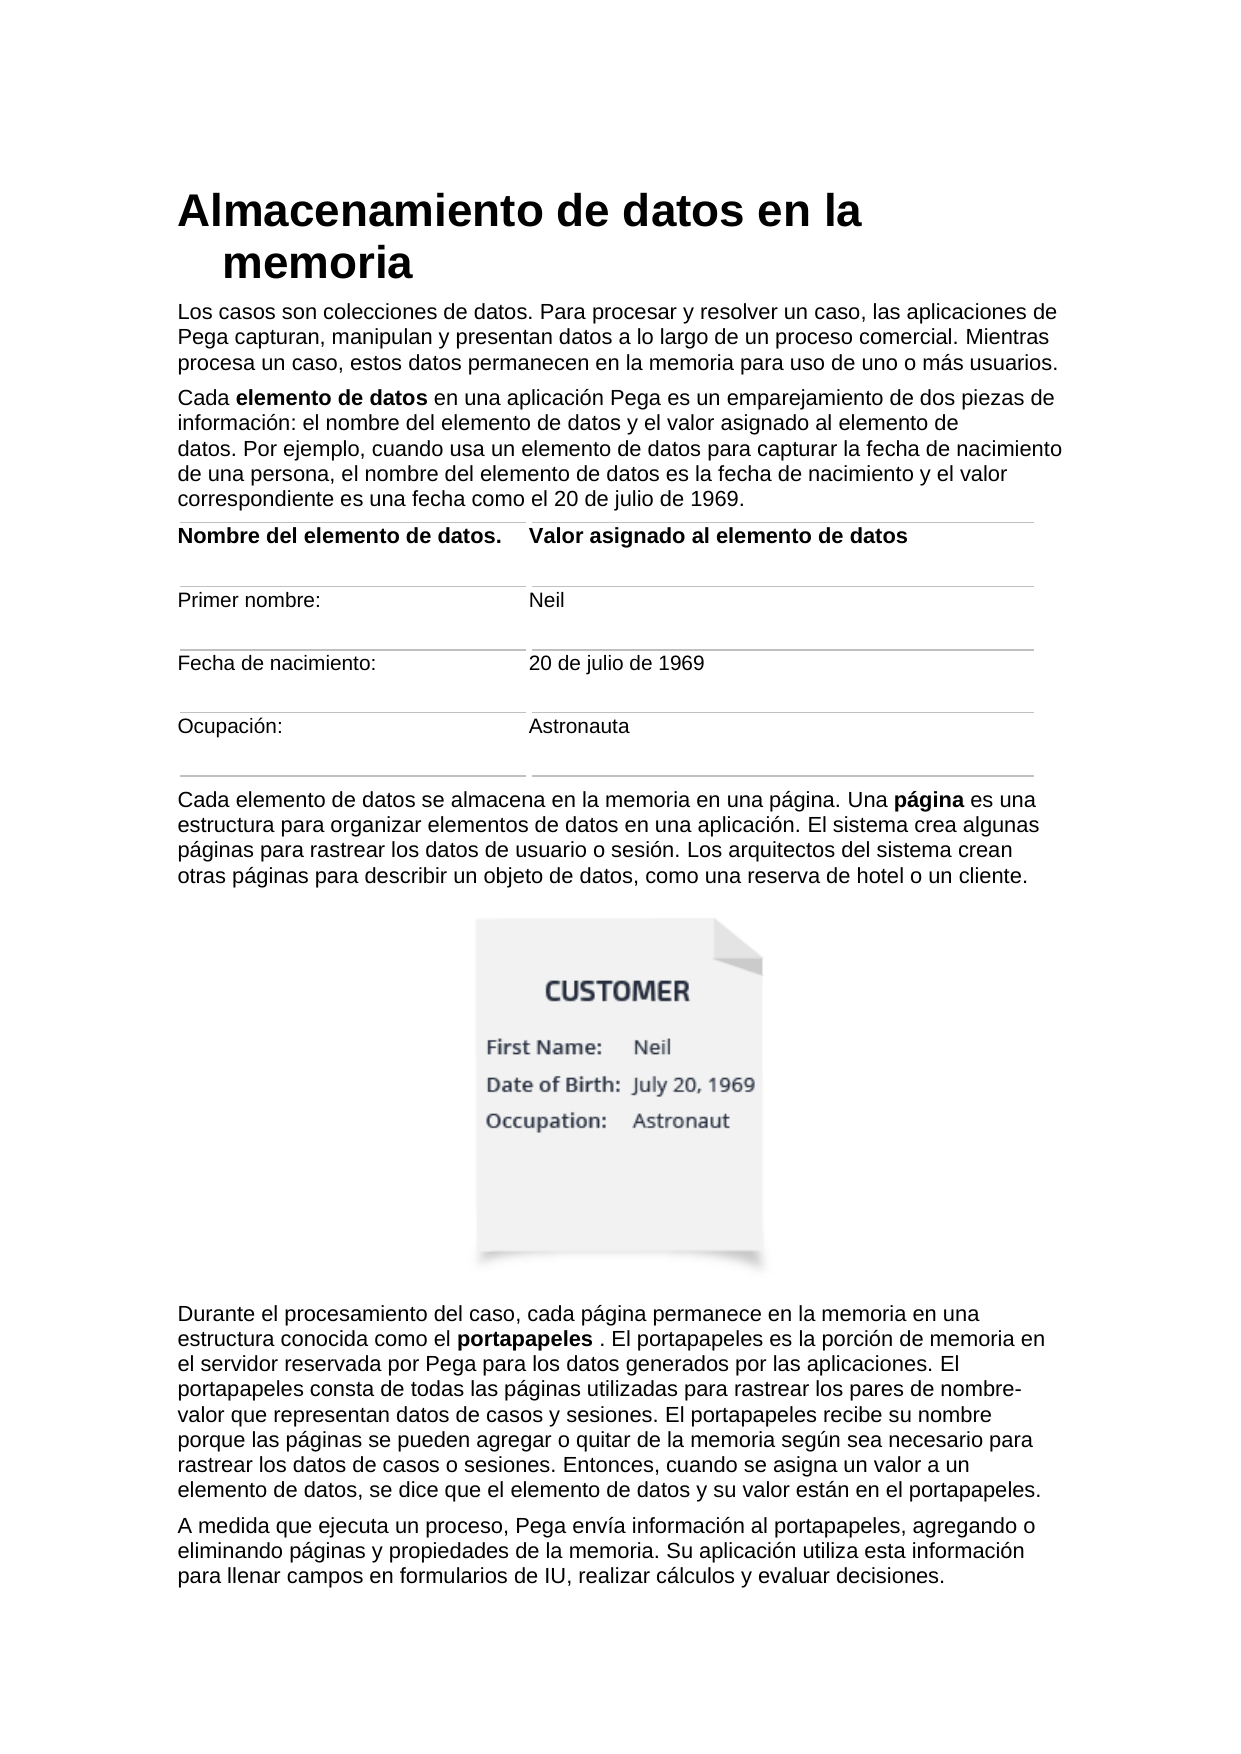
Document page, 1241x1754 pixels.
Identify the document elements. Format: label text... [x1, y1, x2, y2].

table_cell Astronauta [532, 713, 1034, 775]
text Cada elemento de datos en una aplicación Pega es un emparejamiento de dos piezas de información: el nombre del elemento de datos y el valor asignado al elemento de datos. Por ejemplo, cuando usa un elemento de datos para capturar la fecha de nacimiento de una persona, el nombre del elemento de datos es la fecha de nacimiento y el valor correspondiente es una fecha como el 20 de julio de 1969. [177, 385, 1063, 511]
table_cell 20 de julio de 1969 [532, 651, 1034, 712]
table_cell Ocupación: [180, 713, 526, 775]
text Los casos son colecciones de datos. Para procesar y resolver un caso, las aplicaciones de Pega capturan, manipulan y presentan datos a lo largo de un proceso comercial. Mientras procesa un caso, estos datos permanecen en la memoria para uso de uno o más usuarios. [177, 299, 1063, 375]
table_cell Primer nombre: [180, 587, 526, 649]
text Cada elemento de datos se almacena en la memoria en una página. Una página es una estructura para organizar elementos de datos en una aplicación. El sistema crea algunas páginas para rastrear los datos de usuario o sesión. Los arquitectos del sistema crean otras páginas para describir un objeto de datos, como una reserva de hotel o un cliente. [177, 787, 1063, 888]
table_header Valor asignado al elemento de datos [532, 523, 1034, 586]
text Durante el procesamiento del caso, cada página permanece en la memoria en una estructura conocida como el portapapeles . El portapapeles es la porción de memoria en el servidor reservada por Pega para los datos generados por las aplicaciones. El portapapeles consta de todas las páginas utilizadas para rastrear los pares de nombre-valor que representan datos de casos y sesiones. El portapapeles recibe su nombre porque las páginas se pueden agregar o quitar de la memoria según sea necesario para rastrear los datos de casos o sesiones. Entonces, cuando se asigna un valor a un elemento de datos, se dice que el elemento de datos y su valor están en el portapapeles. [177, 1301, 1063, 1502]
table_cell Neil [532, 587, 1034, 649]
picture [424, 898, 816, 1291]
table_cell Fecha de nacimiento: [180, 651, 526, 712]
text A medida que ejecuta un proceso, Pega envía información al portapapeles, agregando o eliminando páginas y propiedades de la memoria. Su aplicación utiliza esta información para llenar campos en formularios de IU, realizar cálculos y evaluar decisiones. [177, 1513, 1063, 1588]
table_header Nombre del elemento de datos. [180, 523, 526, 586]
subtitle Almacenamiento de datos en la memoria [177, 183, 1063, 289]
